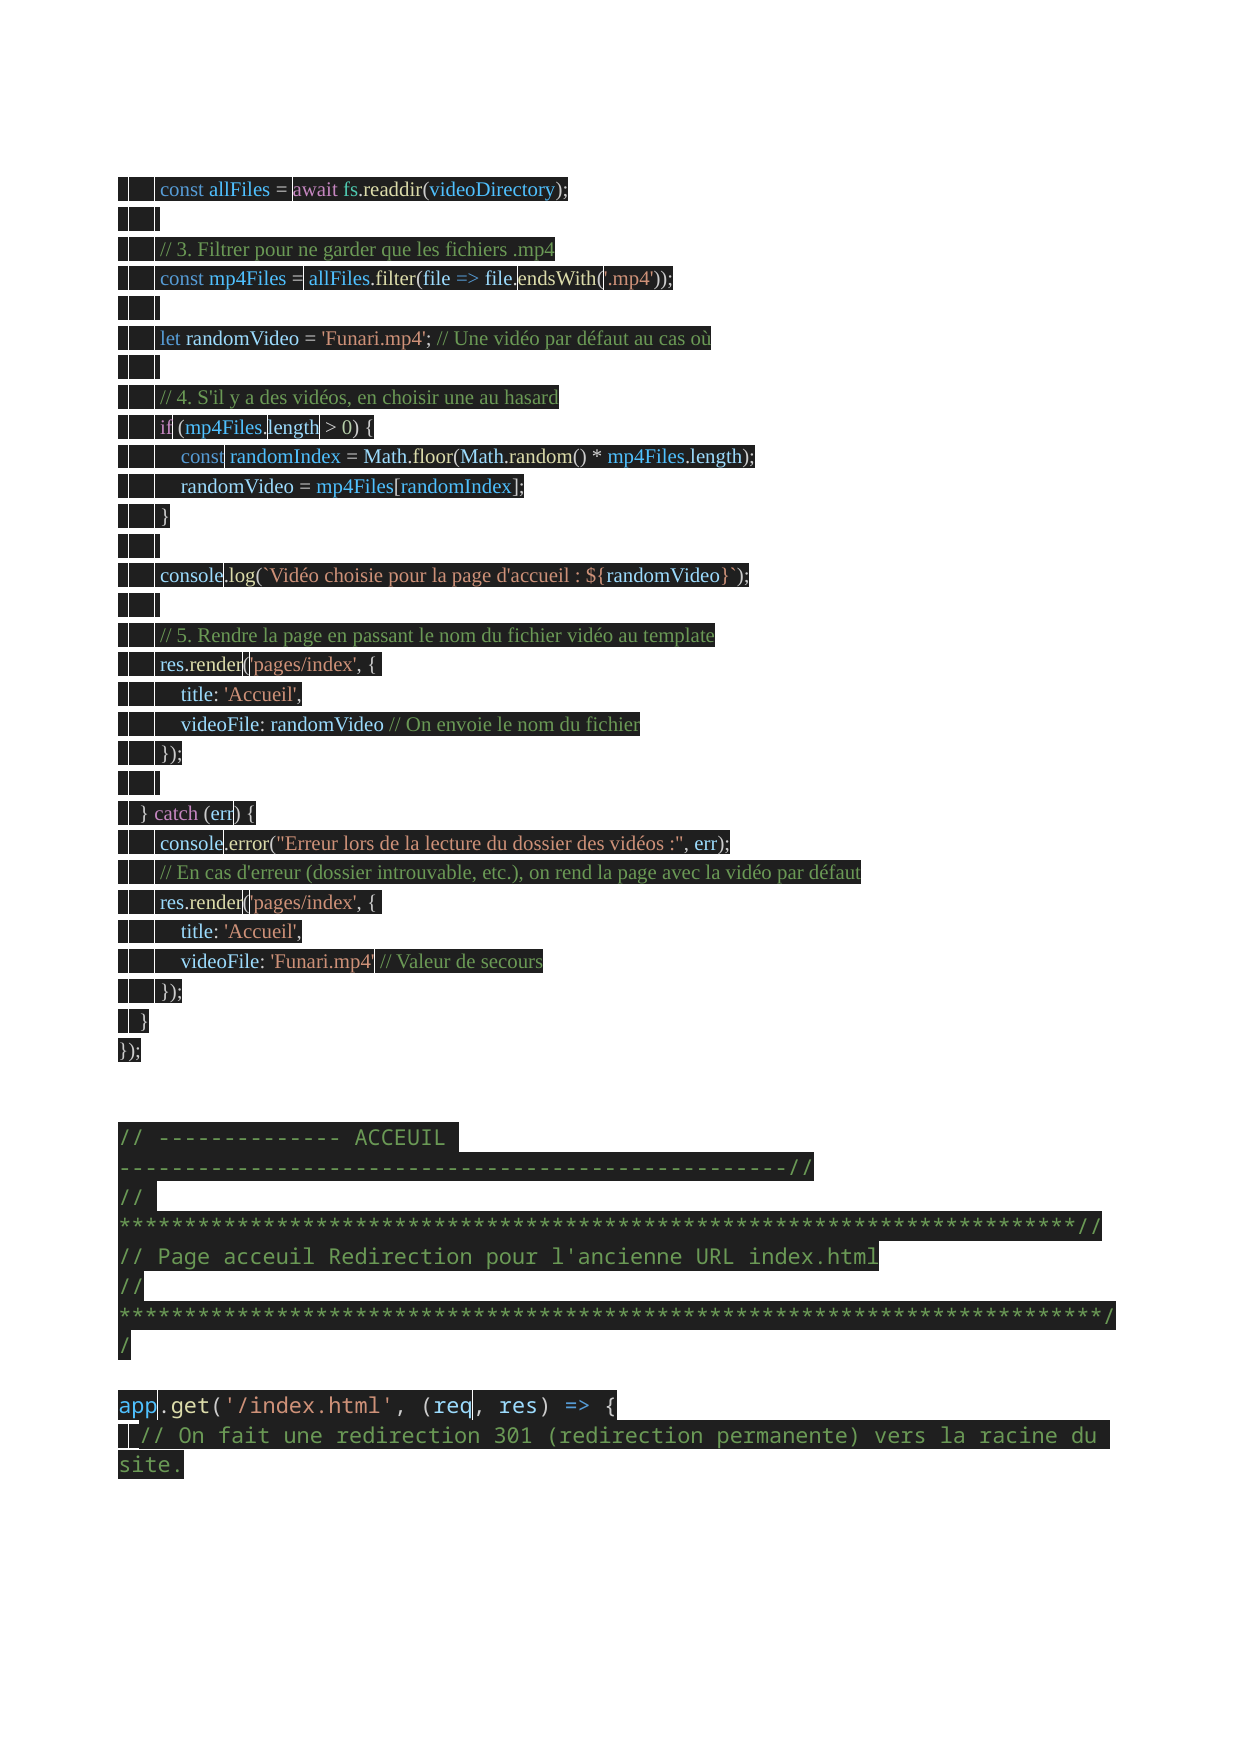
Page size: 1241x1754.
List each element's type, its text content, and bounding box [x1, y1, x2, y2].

text // *************************************************************************// [118, 1181, 1122, 1241]
text // 3. Filtrer pour ne garder que les fichiers .mp4 [118, 231, 1122, 261]
text randomVideo = mp4Files[randomIndex]; [118, 468, 1122, 498]
text } [118, 1003, 1122, 1033]
text app.get('/index.html', (req, res) => { [118, 1390, 1122, 1420]
text } [118, 498, 1122, 528]
text // 5. Rendre la page en passant le nom du fichier vidéo au template [118, 617, 1122, 647]
text const randomIndex = Math.floor(Math.random() * mp4Files.length); [118, 439, 1122, 468]
text // Page acceuil Redirection pour l'ancienne URL index.html [118, 1241, 1122, 1271]
text title: 'Accueil', [118, 914, 1122, 943]
text console.error("Erreur lors de la lecture du dossier des vidéos :", err); [118, 825, 1122, 854]
text //***************************************************************************// [118, 1271, 1122, 1360]
text }); [118, 1033, 1122, 1062]
text res.render('pages/index', { [118, 884, 1122, 914]
text // On fait une redirection 301 (redirection permanente) vers la racine du site. [118, 1420, 1122, 1479]
text // -------------- ACCEUIL ---------------------------------------------------// [118, 1122, 1122, 1181]
text title: 'Accueil', [118, 676, 1122, 706]
text }); [118, 736, 1122, 765]
text if (mp4Files.length > 0) { [118, 409, 1122, 439]
text videoFile: randomVideo // On envoie le nom du fichier [118, 706, 1122, 736]
text let randomVideo = 'Funari.mp4'; // Une vidéo par défaut au cas où [118, 320, 1122, 350]
text // En cas d'erreur (dossier introuvable, etc.), on rend la page avec la vidéo par défaut [118, 854, 1122, 884]
text console.log(`Vidéo choisie pour la page d'accueil : ${randomVideo}`); [118, 558, 1122, 587]
text } catch (err) { [118, 795, 1122, 825]
text videoFile: 'Funari.mp4' // Valeur de secours [118, 943, 1122, 973]
text // 4. S'il y a des vidéos, en choisir une au hasard [118, 379, 1122, 409]
text res.render('pages/index', { [118, 647, 1122, 676]
text const allFiles = await fs.readdir(videoDirectory); [118, 172, 1122, 201]
text }); [118, 973, 1122, 1003]
text const mp4Files = allFiles.filter(file => file.endsWith('.mp4')); [118, 261, 1122, 290]
